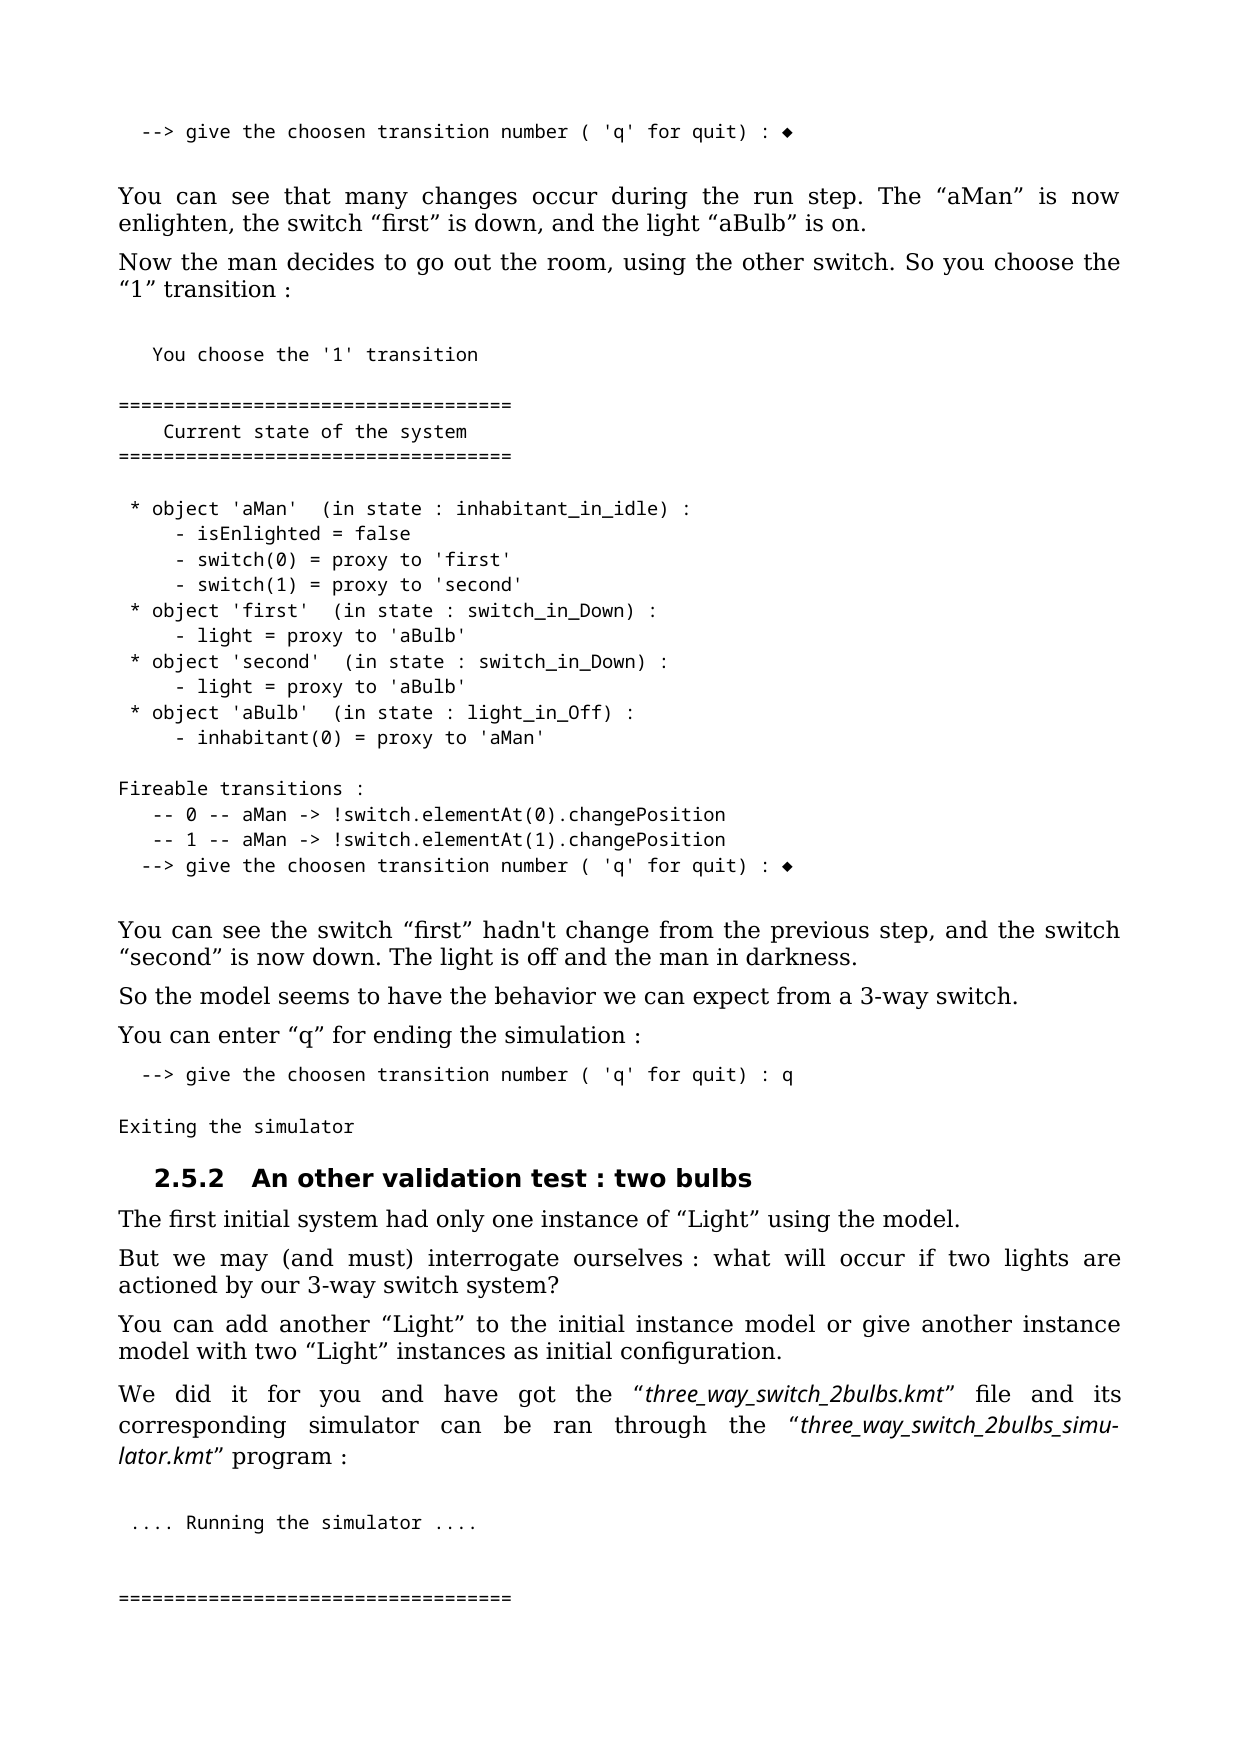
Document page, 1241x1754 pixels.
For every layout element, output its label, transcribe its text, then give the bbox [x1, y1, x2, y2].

text - inhabitant(0) = proxy to 'aMan' [118, 724, 1122, 750]
text --> give the choosen transition number ( 'q' for quit) : q [118, 1062, 1122, 1087]
text - switch(1) = proxy to 'second' [118, 571, 1122, 597]
text You can see the switch “first” hadn't change from the previous step, and the switch “second” is now down. The light is off and the man in darkness. [118, 917, 1122, 971]
text - switch(0) = proxy to 'first' [118, 546, 1122, 571]
text So the model seems to have the behavior we can expect from a 3-way switch. [118, 983, 1122, 1010]
text Fireable transitions : [118, 776, 1122, 801]
text You can see that many changes occur during the run step. The “aMan” is now enlighten, the switch “first” is down, and the light “aBulb” is on. [118, 183, 1122, 236]
text - isEnlighted = false [118, 520, 1122, 546]
subtitle An other validation test : two bulbs [153, 1164, 1122, 1194]
text -- 1 -- aMan -> !switch.elementAt(1).changePosition [118, 827, 1122, 852]
text * object 'aMan' (in state : inhabitant_in_idle) : [118, 495, 1122, 520]
text Current state of the system [118, 418, 1122, 444]
text But we may (and must) interrogate ourselves : what will occur if two lights are actioned by our 3-way switch system? [118, 1245, 1122, 1299]
text =================================== [118, 393, 1122, 418]
text You can enter “q” for ending the simulation : [118, 1022, 1122, 1049]
text =================================== [118, 1586, 1122, 1611]
text We did it for you and have got the “three_way_switch_2bulbs.kmt” file and its corresponding simulator can be ran through the “three_way_switch_2bulbs_simu-lator.kmt” program : [118, 1377, 1122, 1471]
text Now the man decides to go out the room, using the other switch. So you choose the “1” transition : [118, 249, 1122, 302]
text --> give the choosen transition number ( 'q' for quit) :  [118, 852, 1122, 878]
text Exiting the simulator [118, 1114, 1122, 1139]
text The first initial system had only one instance of “Light” using the model. [118, 1206, 1122, 1233]
text =================================== [118, 444, 1122, 469]
text - light = proxy to 'aBulb' [118, 673, 1122, 699]
text --> give the choosen transition number ( 'q' for quit) :  [118, 118, 1122, 144]
text -- 0 -- aMan -> !switch.elementAt(0).changePosition [118, 801, 1122, 827]
text * object 'aBulb' (in state : light_in_Off) : [118, 699, 1122, 724]
text You choose the '1' transition [118, 342, 1122, 367]
text * object 'second' (in state : switch_in_Down) : [118, 648, 1122, 673]
text - light = proxy to 'aBulb' [118, 622, 1122, 648]
text .... Running the simulator .... [118, 1509, 1122, 1535]
text * object 'first' (in state : switch_in_Down) : [118, 597, 1122, 622]
text You can add another “Light” to the initial instance model or give another instance model with two “Light” instances as initial configuration. [118, 1311, 1122, 1365]
